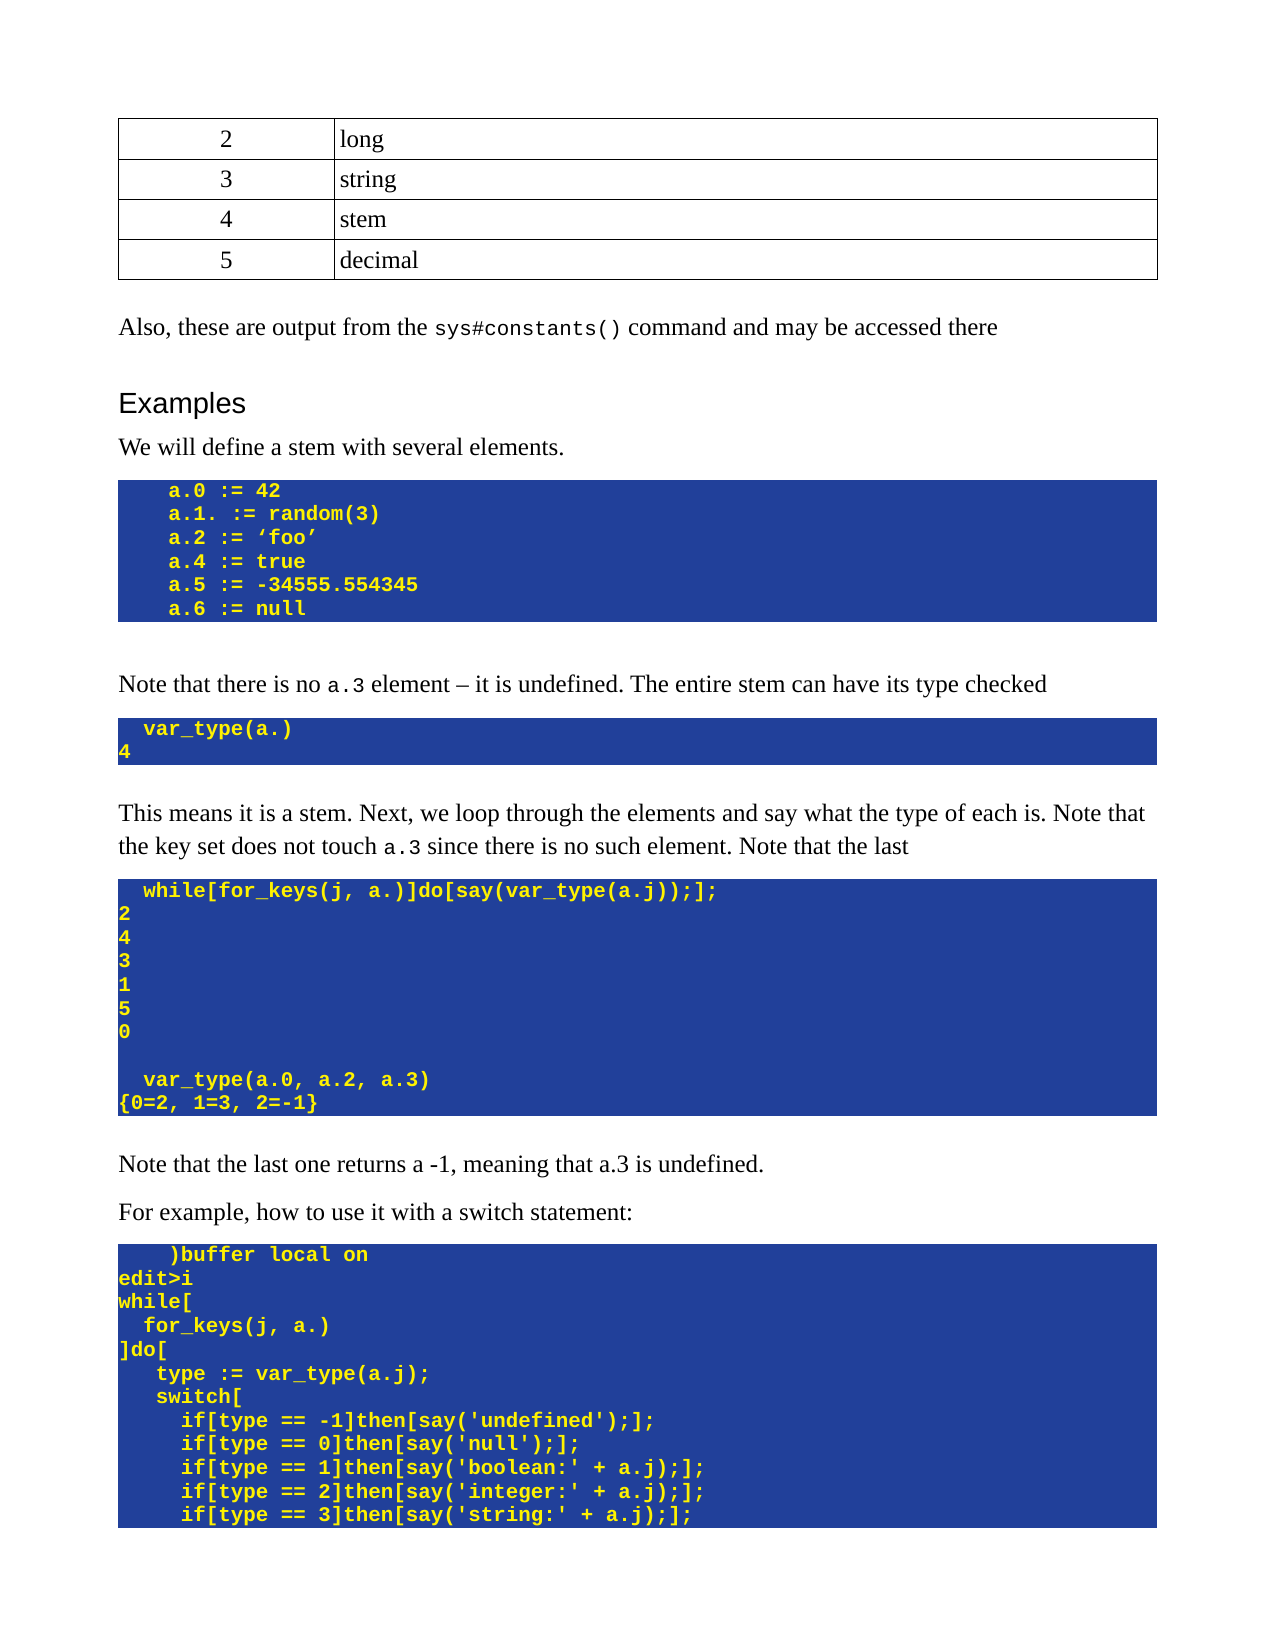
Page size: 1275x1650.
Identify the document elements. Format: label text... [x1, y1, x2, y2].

text if[type == 2]then[say('integer:' + a.j);]; [118, 1481, 1157, 1504]
text a.6 := null [118, 598, 1157, 622]
text a.5 := -34555.554345 [118, 574, 1157, 598]
text switch[ [118, 1386, 1157, 1410]
text 3 [118, 951, 1157, 974]
text Note that the last one returns a -1, meaning that a.3 is undefined. [118, 1116, 1157, 1178]
table_cell string [335, 160, 1157, 199]
table_cell long [335, 119, 1157, 158]
table_cell stem [335, 200, 1157, 239]
text Note that there is no a.3 element – it is undefined. The entire stem can have its type checked [118, 669, 1157, 699]
text 1 [118, 974, 1157, 998]
subtitle Examples [118, 386, 1157, 419]
text Also, these are output from the sys#constants() command and may be accessed there [118, 280, 1157, 342]
table_cell 3 [119, 160, 334, 199]
text edit>i [118, 1268, 1157, 1292]
text 4 [118, 927, 1157, 951]
text 5 [118, 998, 1157, 1021]
text For example, how to use it with a switch statement: [118, 1197, 1157, 1225]
text while[for_keys(j, a.)]do[say(var_type(a.j));]; [118, 879, 1157, 903]
table_cell 5 [119, 240, 334, 279]
text 4 [118, 741, 1157, 765]
text for_keys(j, a.) [118, 1315, 1157, 1339]
text if[type == 1]then[say('boolean:' + a.j);]; [118, 1457, 1157, 1481]
text if[type == 0]then[say('null');]; [118, 1433, 1157, 1457]
text a.1. := random(3) [118, 503, 1157, 527]
text var_type(a.) [118, 718, 1157, 741]
text while[ [118, 1292, 1157, 1315]
table_cell 2 [119, 119, 334, 158]
text 2 [118, 903, 1157, 927]
text 0 [118, 1021, 1157, 1045]
text )buffer local on [118, 1244, 1157, 1268]
text if[type == -1]then[say('undefined');]; [118, 1410, 1157, 1433]
text ]do[ [118, 1339, 1157, 1362]
text a.4 := true [118, 551, 1157, 574]
text a.2 := ‘foo’ [118, 527, 1157, 551]
text a.0 := 42 [118, 480, 1157, 503]
table_cell 4 [119, 200, 334, 239]
table_cell decimal [335, 240, 1157, 279]
text This means it is a stem. Next, we loop through the elements and say what the type of each is. Note that the key set does not touch a.3 since there is no such element. Note that the last [118, 765, 1157, 861]
text var_type(a.0, a.2, a.3) [118, 1069, 1157, 1092]
text {0=2, 1=3, 2=-1} [118, 1092, 1157, 1116]
text type := var_type(a.j); [118, 1362, 1157, 1386]
text We will define a stem with several elements. [118, 432, 1157, 461]
text if[type == 3]then[say('string:' + a.j);]; [118, 1504, 1157, 1528]
